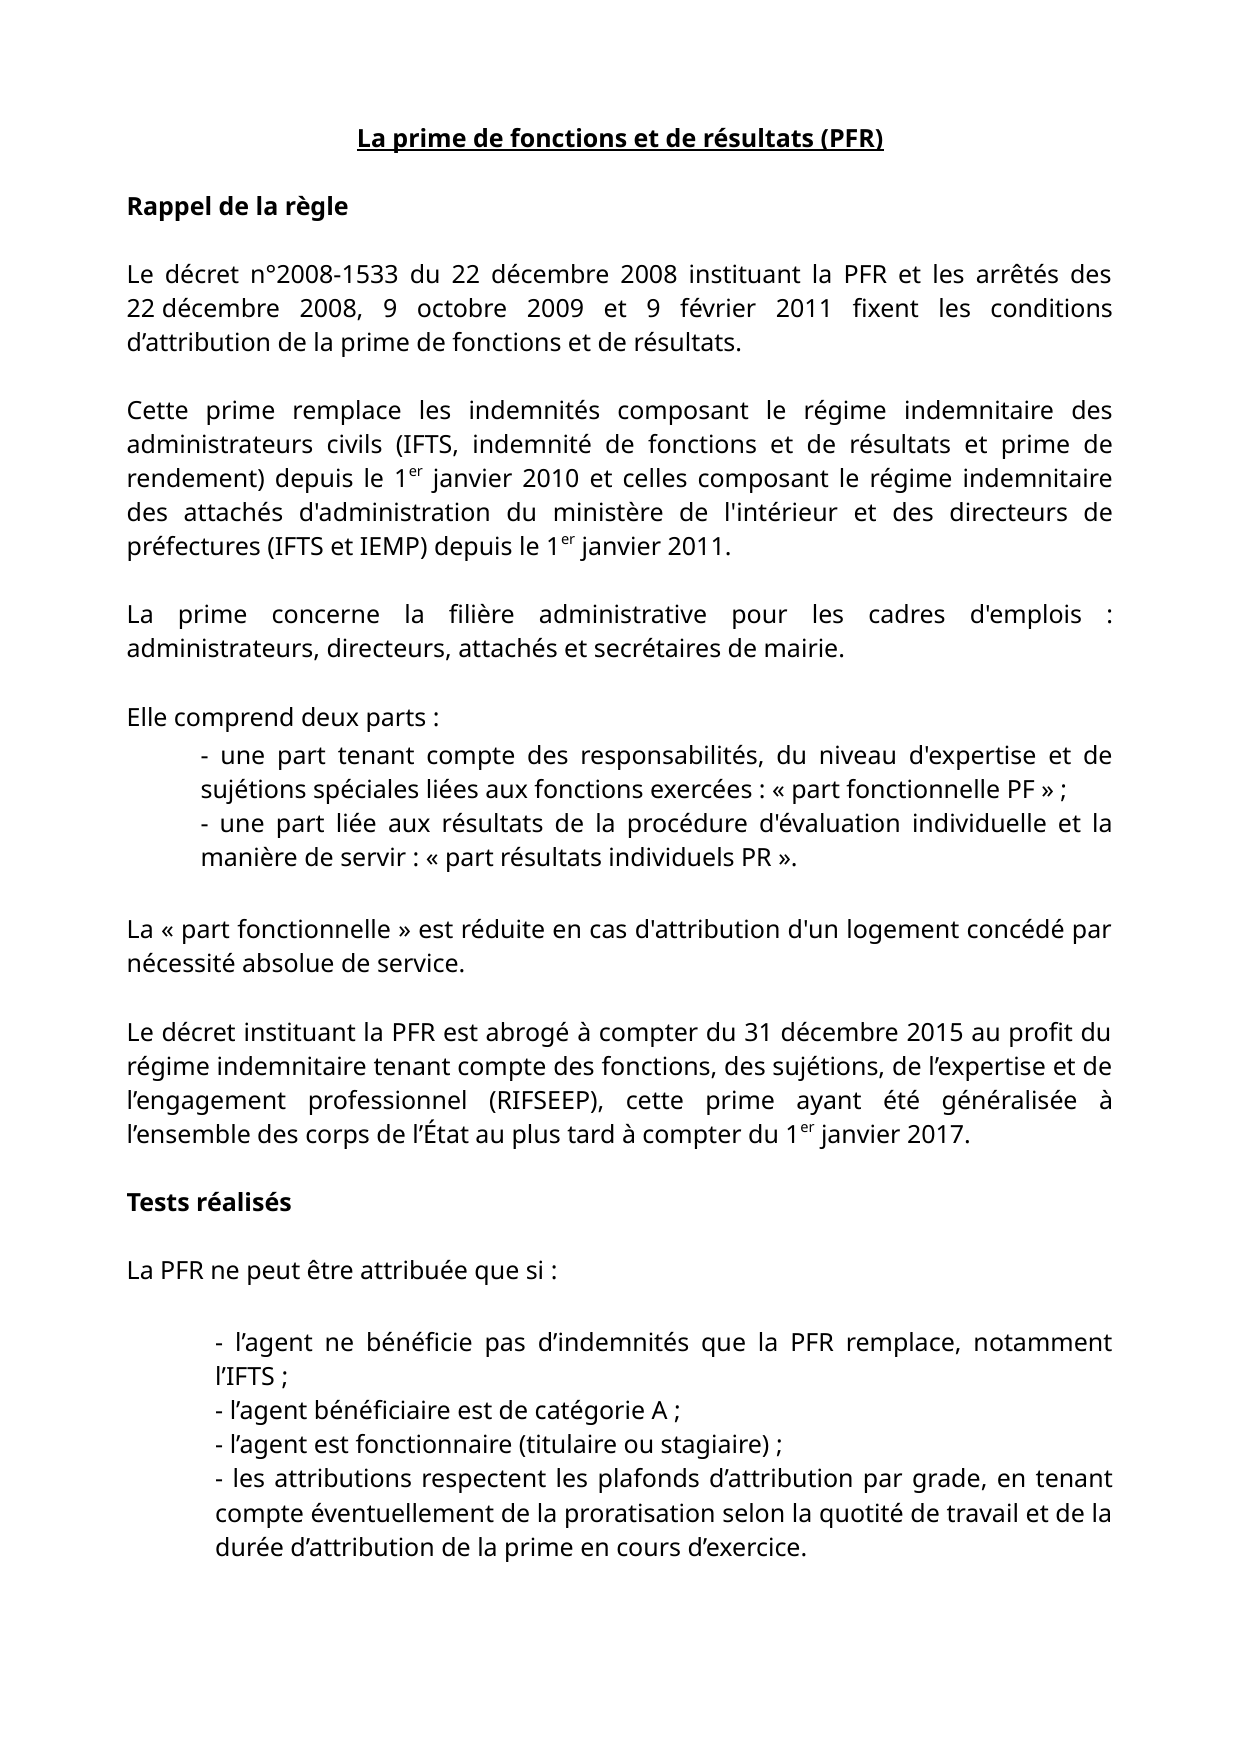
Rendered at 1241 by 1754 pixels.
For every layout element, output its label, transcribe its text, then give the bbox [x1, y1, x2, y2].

text Cette prime remplace les indemnités composant le régime indemnitaire des administrateurs civils (IFTS, indemnité de fonctions et de résultats et prime de rendement) depuis le 1er janvier 2010 et celles composant le régime indemnitaire des attachés d'administration du ministère de l'intérieur et des directeurs de préfectures (IFTS et IEMP) depuis le 1er janvier 2011. [118, 393, 1122, 563]
text - l’agent ne bénéficie pas d’indemnités que la PFR remplace, notamment l’IFTS ; [207, 1323, 1122, 1393]
text La « part fonctionnelle » est réduite en cas d'attribution d'un logement concédé par nécessité absolue de service. [118, 910, 1122, 980]
text Le décret instituant la PFR est abrogé à compter du 31 décembre 2015 au profit du régime indemnitaire tenant compte des fonctions, des sujétions, de l’expertise et de l’engagement professionnel (RIFSEEP), cette prime ayant été généralisée à l’ensemble des corps de l’État au plus tard à compter du 1er janvier 2017. [118, 1014, 1122, 1150]
text La PFR ne peut être attribuée que si : [118, 1253, 1122, 1287]
text - l’agent est fonctionnaire (titulaire ou stagiaire) ; [207, 1427, 1122, 1461]
text Elle comprend deux parts : [118, 699, 1122, 735]
text Le décret n°2008-1533 du 22 décembre 2008 instituant la PFR et les arrêtés des 22 décembre 2008, 9 octobre 2009 et 9 février 2011 fixent les conditions d’attribution de la prime de fonctions et de résultats. [118, 256, 1122, 359]
text - l’agent bénéficiaire est de catégorie A ; [207, 1393, 1122, 1427]
text Rappel de la règle [118, 188, 1122, 222]
text La prime concerne la filière administrative pour les cadres d'emplois : administrateurs, directeurs, attachés et secrétaires de mairie. [118, 597, 1122, 665]
text La prime de fonctions et de résultats (PFR) [118, 118, 1122, 154]
text - une part liée aux résultats de la procédure d'évaluation individuelle et la manière de servir : « part résultats individuels PR ». [192, 806, 1122, 874]
text - les attributions respectent les plafonds d’attribution par grade, en tenant compte éventuellement de la proratisation selon la quotité de travail et de la durée d’attribution de la prime en cours d’exercice. [207, 1461, 1122, 1563]
text - une part tenant compte des responsabilités, du niveau d'expertise et de sujétions spéciales liées aux fonctions exercées : « part fonctionnelle PF » ; [192, 735, 1122, 806]
text Tests réalisés [118, 1184, 1122, 1218]
